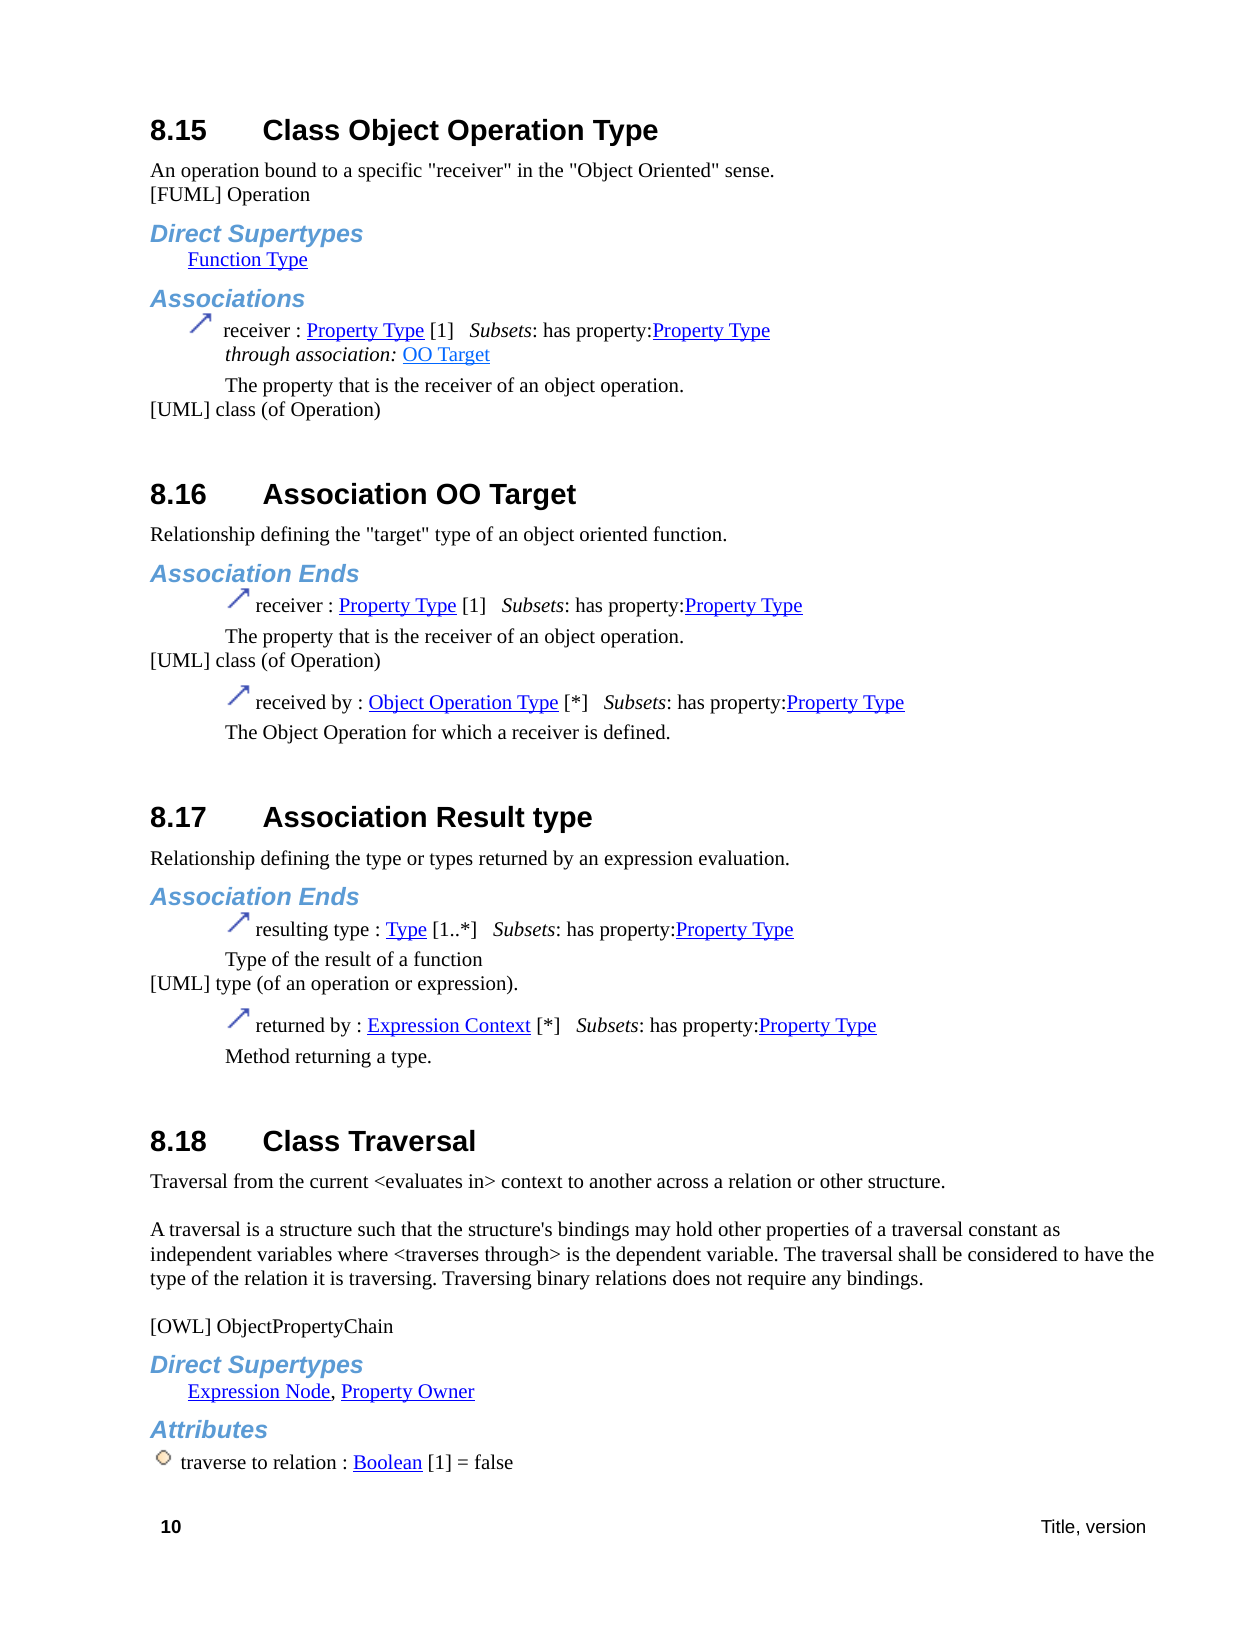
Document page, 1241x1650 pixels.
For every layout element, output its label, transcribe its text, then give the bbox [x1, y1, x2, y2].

subtitle Direct Supertypes [150, 219, 1165, 247]
subtitle Class Object Operation Type [150, 112, 1165, 146]
text receiver : Property Type [1] Subsets: has property:Property Type [150, 588, 1165, 617]
text returned by : Expression Context [*] Subsets: has property:Property Type [150, 1008, 1165, 1037]
text Method returning a type. [150, 1044, 1165, 1068]
subtitle Association Ends [150, 882, 1165, 911]
subtitle Association Result type [150, 800, 1165, 834]
text Traversal from the current <evaluates in> context to another across a relation or other structure. A traversal is a structure such that the structure's bindings may hold other properties of a traversal constant as independent variables where <traverses through> is the dependent variable. The traversal shall be considered to have the type of the relation it is traversing. Traversing binary relations does not require any bindings. [OWL] ObjectPropertyChain [150, 1169, 1165, 1338]
picture [225, 911, 251, 937]
text Relationship defining the type or types returned by an expression evaluation. [150, 846, 1165, 870]
subtitle Class Traversal [150, 1124, 1165, 1157]
picture [187, 312, 213, 338]
text Type of the result of a function [UML] type (of an operation or expression). [150, 947, 1165, 995]
subtitle Attributes [150, 1416, 1165, 1444]
text Relationship defining the "target" type of an object oriented function. [150, 522, 1165, 546]
text The Object Operation for which a receiver is defined. [150, 720, 1165, 744]
text An operation bound to a specific "receiver" in the "Object Oriented" sense. [FUML] Operation [150, 158, 1165, 206]
text traverse to relation : Boolean [1] = false [150, 1444, 1165, 1474]
text Function Type [187, 247, 1165, 271]
picture [225, 1007, 251, 1033]
text through association: OO Target [150, 342, 1165, 366]
subtitle Associations [150, 284, 1165, 313]
subtitle Direct Supertypes [150, 1350, 1165, 1379]
picture [225, 587, 251, 613]
subtitle Association OO Target [150, 477, 1165, 510]
text The property that is the receiver of an object operation. [UML] class (of Operation) [150, 624, 1165, 672]
text received by : Object Operation Type [*] Subsets: has property:Property Type [150, 684, 1165, 714]
subtitle Association Ends [150, 559, 1165, 588]
text receiver : Property Type [1] Subsets: has property:Property Type [187, 313, 1165, 342]
text The property that is the receiver of an object operation. [UML] class (of Operation) [150, 373, 1165, 421]
picture [150, 1444, 176, 1470]
picture [225, 684, 251, 710]
text Expression Node, Property Owner [187, 1379, 1165, 1403]
text resulting type : Type [1..*] Subsets: has property:Property Type [150, 911, 1165, 941]
